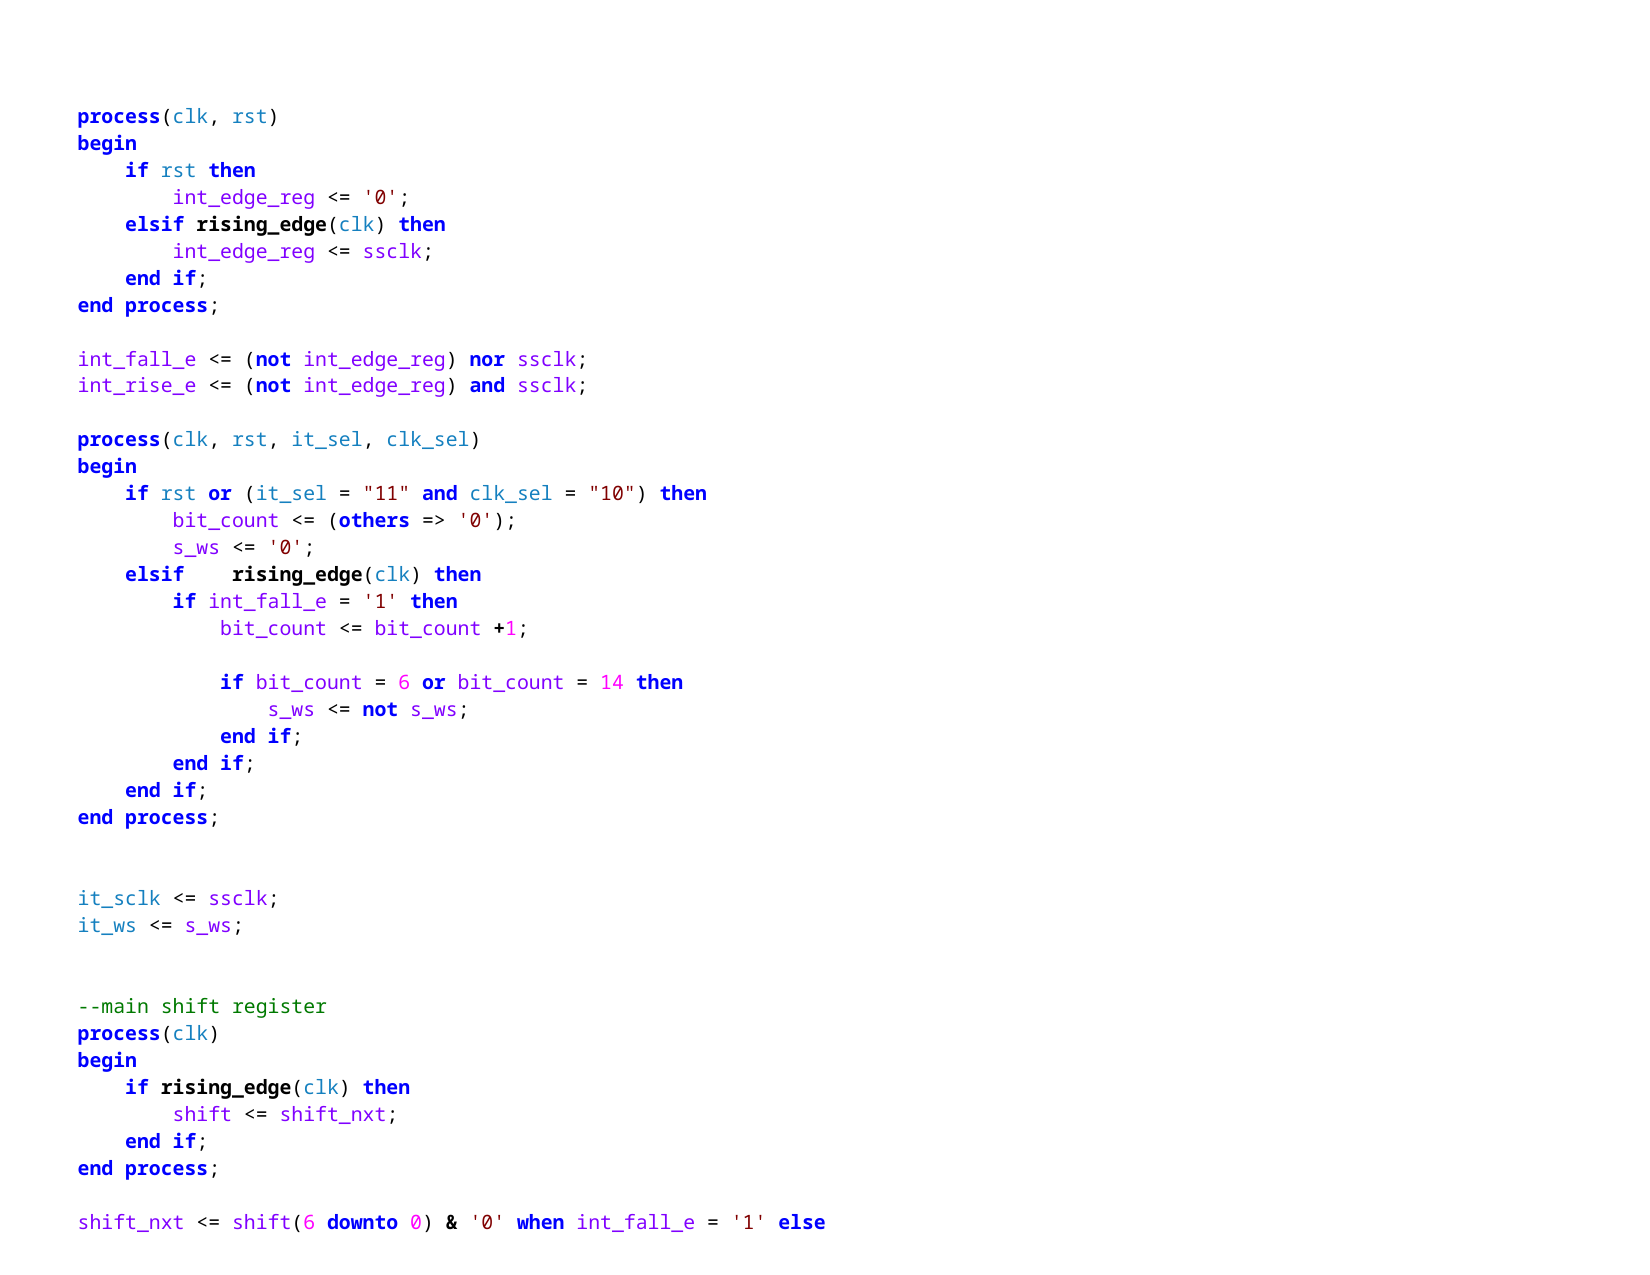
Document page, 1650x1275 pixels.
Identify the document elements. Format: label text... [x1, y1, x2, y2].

text end if; [30, 264, 1620, 291]
text end process; [30, 803, 1620, 830]
text end if; [30, 749, 1620, 776]
text s_ws <= '0'; [30, 534, 1620, 561]
text shift <= shift_nxt; [30, 1100, 1620, 1127]
text if rst then [30, 156, 1620, 183]
text begin [30, 129, 1620, 156]
text if rising_edge(clk) then [30, 1073, 1620, 1100]
text end if; [30, 776, 1620, 803]
text int_fall_e <= (not int_edge_reg) nor ssclk; [30, 345, 1620, 372]
text int_edge_reg <= ssclk; [30, 237, 1620, 264]
text int_edge_reg <= '0'; [30, 183, 1620, 210]
text elsif rising_edge(clk) then [30, 210, 1620, 237]
text it_ws <= s_ws; [30, 911, 1620, 938]
text end if; [30, 722, 1620, 749]
text elsif rising_edge(clk) then [30, 561, 1620, 588]
text it_sclk <= ssclk; [30, 884, 1620, 911]
text if bit_count = 6 or bit_count = 14 then [30, 668, 1620, 696]
text end process; [30, 291, 1620, 318]
text bit_count <= bit_count +1; [30, 614, 1620, 642]
text process(clk, rst) [30, 102, 1620, 129]
text int_rise_e <= (not int_edge_reg) and ssclk; [30, 372, 1620, 399]
text begin [30, 453, 1620, 480]
text process(clk, rst, it_sel, clk_sel) [30, 426, 1620, 453]
text s_ws <= not s_ws; [30, 696, 1620, 722]
text bit_count <= (others => '0'); [30, 507, 1620, 534]
text --main shift register [30, 992, 1620, 1019]
text end if; [30, 1127, 1620, 1154]
text if int_fall_e = '1' then [30, 588, 1620, 614]
text shift_nxt <= shift(6 downto 0) & '0' when int_fall_e = '1' else [30, 1208, 1620, 1235]
text process(clk) [30, 1019, 1620, 1046]
text if rst or (it_sel = "11" and clk_sel = "10") then [30, 480, 1620, 507]
text begin [30, 1046, 1620, 1073]
text end process; [30, 1154, 1620, 1181]
